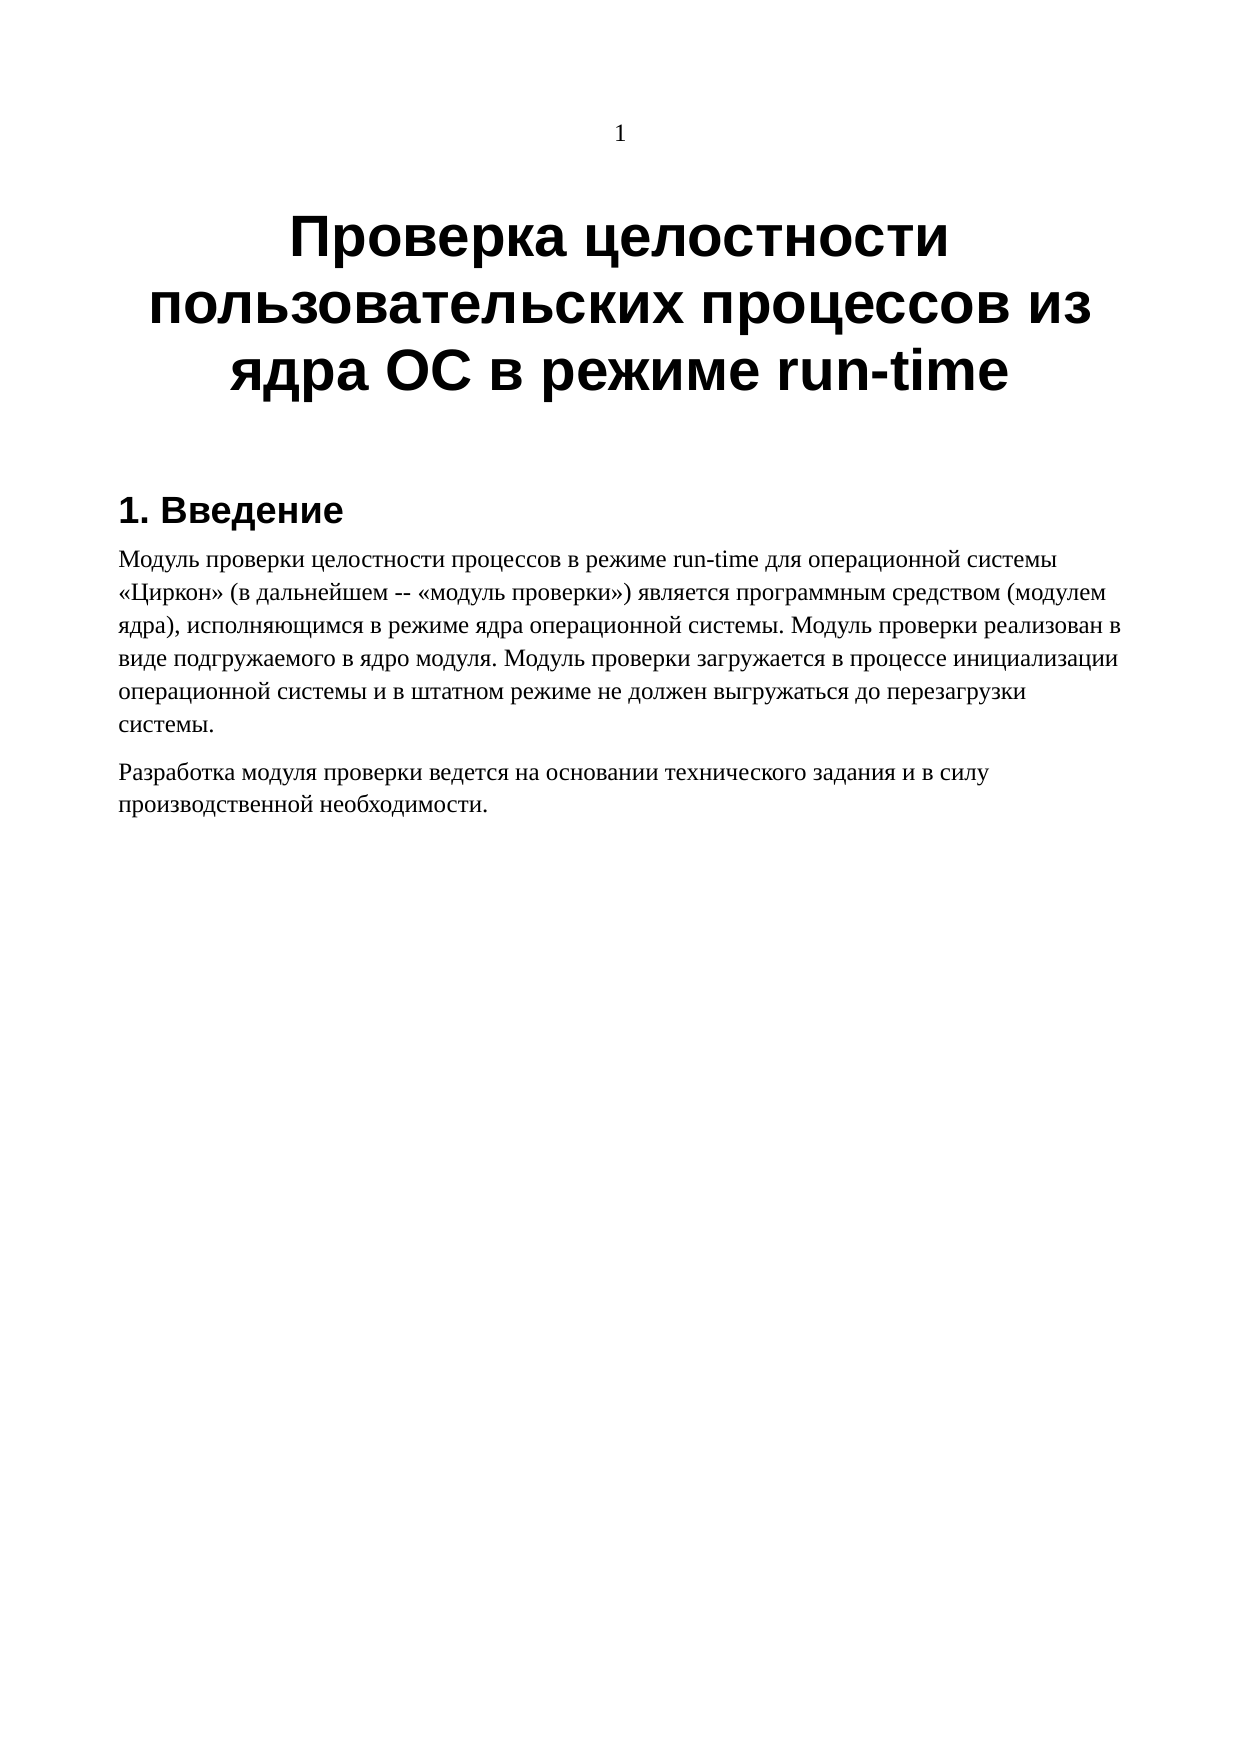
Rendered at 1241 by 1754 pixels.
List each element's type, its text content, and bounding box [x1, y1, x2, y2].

text Модуль проверки целостности процессов в режиме run-time для операционной системы «Циркон» (в дальнейшем -- «модуль проверки») является программным средством (модулем ядра), исполняющимся в режиме ядра операционной системы. Модуль проверки реализован в виде подгружаемого в ядро модуля. Модуль проверки загружается в процессе инициализации операционной системы и в штатном режиме не должен выгружаться до перезагрузки системы. [118, 544, 1122, 738]
text Разработка модуля проверки ведется на основании технического задания и в силу производственной необходимости. [118, 757, 1122, 818]
subtitle 1. Введение [118, 488, 1122, 531]
title Проверка целостности пользовательских процессов из ядра ОС в режиме run-time [118, 201, 1122, 403]
